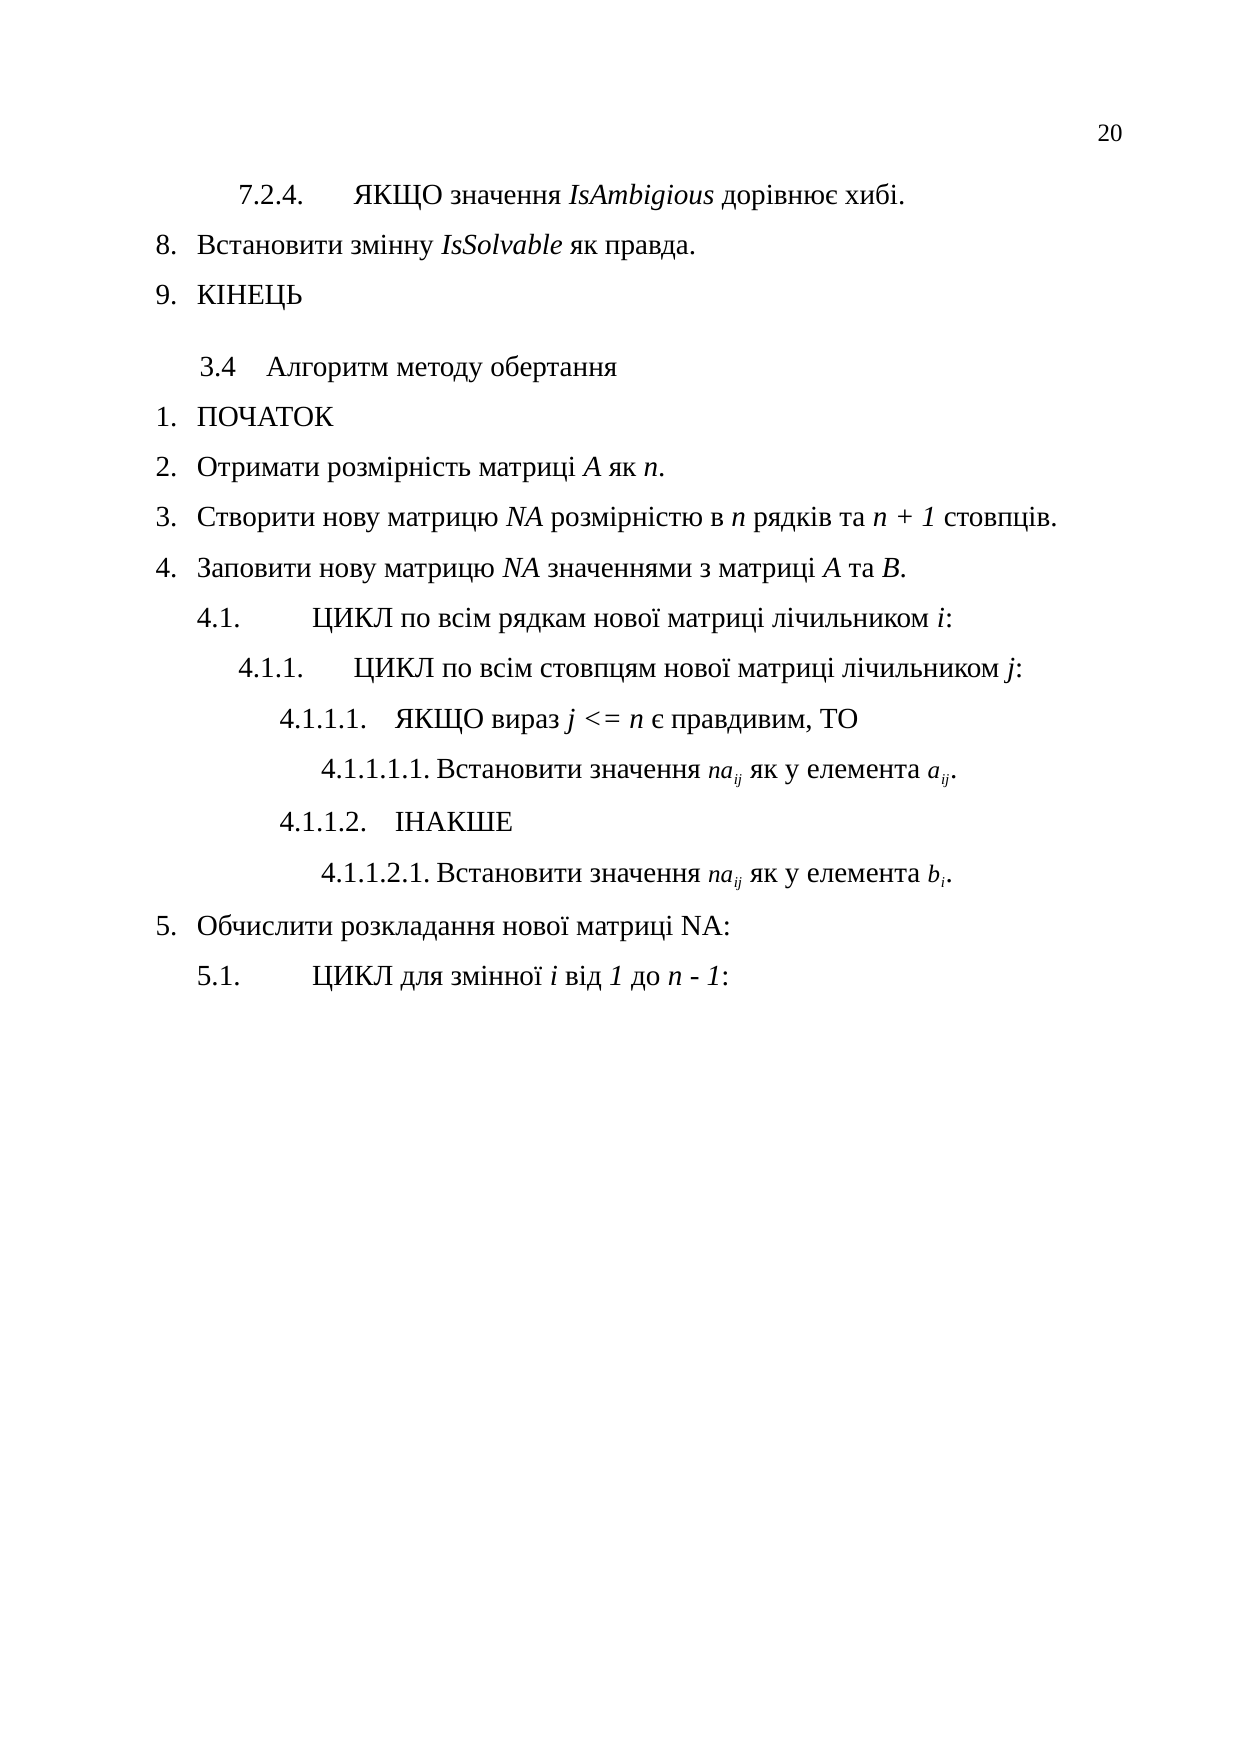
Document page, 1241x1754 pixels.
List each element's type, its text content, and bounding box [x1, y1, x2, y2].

list Встановити змінну IsSolvable як правда. [155, 227, 1122, 261]
list Встановити значення як у елемента . [321, 751, 1122, 788]
subtitle Алгоритм методу обертання [118, 349, 1122, 382]
list Встановити значення як у елемента . [321, 855, 1122, 891]
list Заповити нову матрицю NA значеннями з матриці A та B. [155, 550, 1122, 583]
list ПОЧАТОК [155, 399, 1122, 432]
list ЦИКЛ по всім рядкам нової матриці лічильником i: [197, 600, 1122, 634]
list ЯКЩО значення IsAmbigious дорівнює хибі. [238, 177, 1122, 210]
list КІНЕЦЬ [155, 277, 1122, 311]
list ЦИКЛ по всім стовпцям нової матриці лічильником j: [238, 651, 1122, 684]
list Створити нову матрицю NA розмірністю в n рядків та n + 1 стовпців. [155, 499, 1122, 533]
list Обчислити розкладання нової матриці NA: [155, 908, 1122, 941]
list ЦИКЛ для змінної i від 1 до n - 1: [197, 958, 1122, 992]
list ЯКЩО вираз j <= n є правдивим, ТО [279, 701, 1122, 734]
list ІНАКШЕ [279, 804, 1122, 838]
list Отримати розмірність матриці A як n. [155, 449, 1122, 483]
